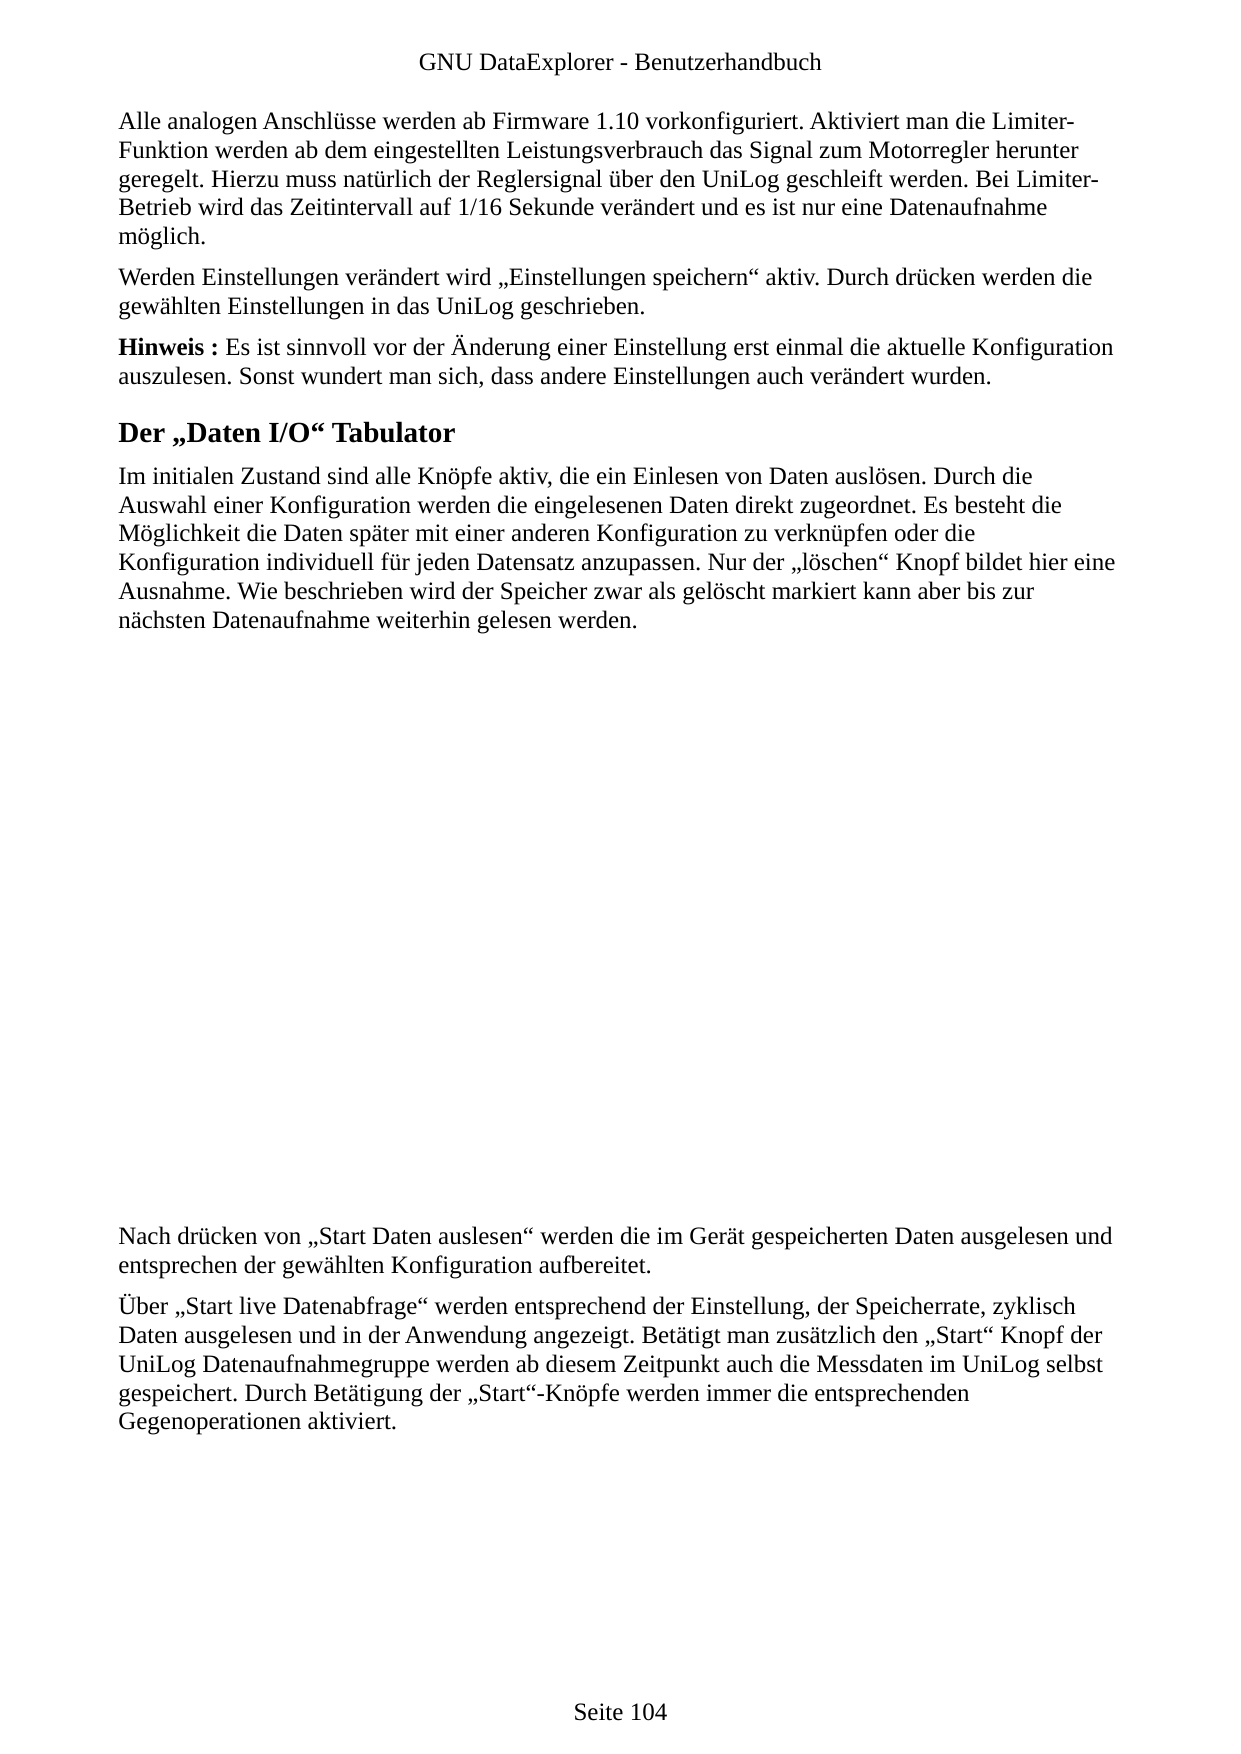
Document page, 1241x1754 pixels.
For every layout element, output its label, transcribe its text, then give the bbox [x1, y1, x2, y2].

text Im initialen Zustand sind alle Knöpfe aktiv, die ein Einlesen von Daten auslösen. Durch die Auswahl einer Konfiguration werden die eingelesenen Daten direkt zugeordnet. Es besteht die Möglichkeit die Daten später mit einer anderen Konfiguration zu verknüpfen oder die Konfiguration individuell für jeden Datensatz anzupassen. Nur der „löschen“ Knopf bildet hier eine Ausnahme. Wie beschrieben wird der Speicher zwar als gelöscht markiert kann aber bis zur nächsten Datenaufnahme weiterhin gelesen werden. [118, 461, 1122, 633]
text Nach drücken von „Start Daten auslesen“ werden die im Gerät gespeicherten Daten ausgelesen und entsprechen der gewählten Konfiguration aufbereitet. [118, 1221, 1122, 1279]
text Alle analogen Anschlüsse werden ab Firmware 1.10 vorkonfiguriert. Aktiviert man die Limiter- Funktion werden ab dem eingestellten Leistungsverbrauch das Signal zum Motorregler herunter geregelt. Hierzu muss natürlich der Reglersignal über den UniLog geschleift werden. Bei Limiter- Betrieb wird das Zeitintervall auf 1/16 Sekunde verändert und es ist nur eine Datenaufnahme möglich. [118, 106, 1122, 250]
subtitle Der „Daten I/O“ Tabulator [118, 415, 1122, 448]
text Über „Start live Datenabfrage“ werden entsprechend der Einstellung, der Speicherrate, zyklisch Daten ausgelesen und in der Anwendung angezeigt. Betätigt man zusätzlich den „Start“ Knopf der UniLog Datenaufnahmegruppe werden ab diesem Zeitpunkt auch die Messdaten im UniLog selbst gespeichert. Durch Betätigung der „Start“-Knöpfe werden immer die entsprechenden Gegenoperationen aktiviert. [118, 1291, 1122, 1435]
text Hinweis : Es ist sinnvoll vor der Änderung einer Einstellung erst einmal die aktuelle Konfiguration auszulesen. Sonst wundert man sich, dass andere Einstellungen auch verändert wurden. [118, 332, 1122, 390]
text Werden Einstellungen verändert wird „Einstellungen speichern“ aktiv. Durch drücken werden die gewählten Einstellungen in das UniLog geschrieben. [118, 262, 1122, 320]
